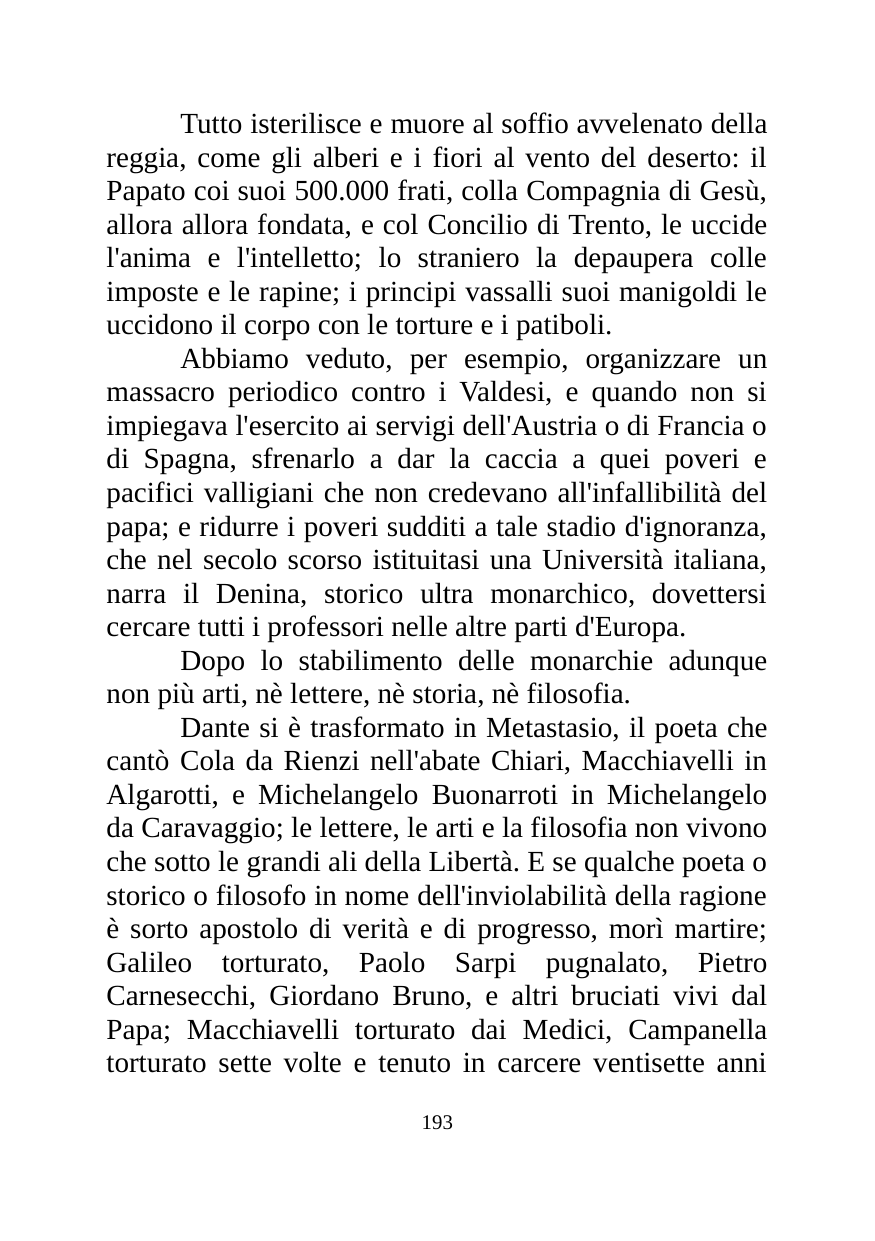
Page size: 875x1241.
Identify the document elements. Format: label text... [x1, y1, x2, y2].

text Tutto isterilisce e muore al soffio avvelenato della reggia, come gli alberi e i fiori al vento del deserto: il Papato coi suoi 500.000 frati, colla Compagnia di Gesù, allora allora fondata, e col Concilio di Trento, le uccide l'anima e l'intelletto; lo straniero la depaupera colle imposte e le rapine; i principi vassalli suoi manigoldi le uccidono il corpo con le torture e i patiboli. [106, 106, 768, 341]
text Dante si è trasformato in Metastasio, il poeta che cantò Cola da Rienzi nell'abate Chiari, Macchiavelli in Algarotti, e Michelangelo Buonarroti in Michelangelo da Caravaggio; le lettere, le arti e la filosofia non vivono che sotto le grandi ali della Libertà. E se qualche poeta o storico o filosofo in nome dell'inviolabilità della ragione è sorto apostolo di verità e di progresso, morì martire; Galileo torturato, Paolo Sarpi pugnalato, Pietro Carnesecchi, Giordano Bruno, e altri bruciati vivi dal Papa; Macchiavelli torturato dai Medici, Campanella torturato sette volte e tenuto in carcere ventisette anni [106, 710, 768, 1079]
text Abbiamo veduto, per esempio, organizzare un massacro periodico contro i Valdesi, e quando non si impiegava l'esercito ai servigi dell'Austria o di Francia o di Spagna, sfrenarlo a dar la caccia a quei poveri e pacifici valligiani che non credevano all'infallibilità del papa; e ridurre i poveri sudditi a tale stadio d'ignoranza, che nel secolo scorso istituitasi una Università italiana, narra il Denina, storico ultra monarchico, dovettersi cercare tutti i professori nelle altre parti d'Europa. [106, 341, 768, 643]
text Dopo lo stabilimento delle monarchie adunque non più arti, nè lettere, nè storia, nè filosofia. [106, 643, 768, 710]
